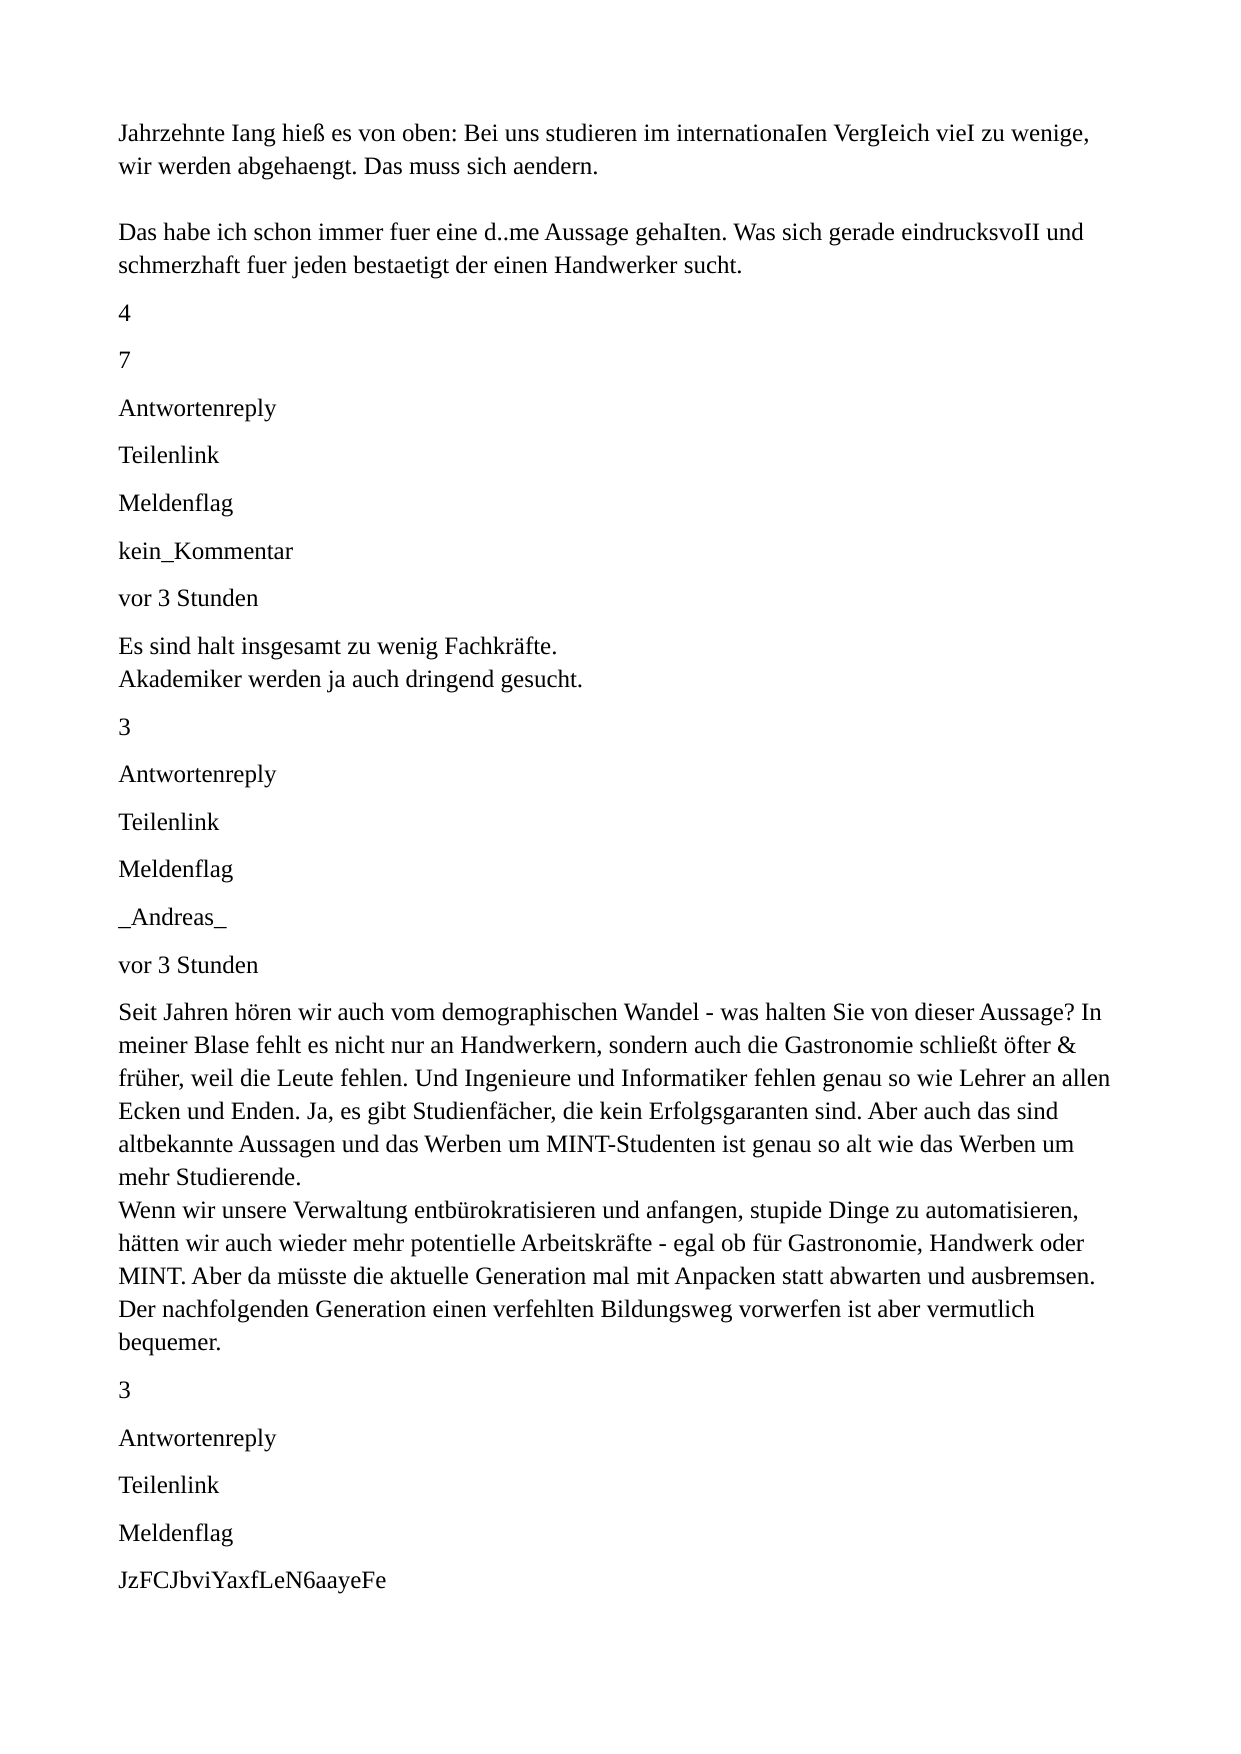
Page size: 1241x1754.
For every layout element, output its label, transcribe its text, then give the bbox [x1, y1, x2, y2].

text Meldenflag [118, 854, 1122, 883]
text 3 [118, 712, 1122, 740]
text 7 [118, 345, 1122, 374]
text kein_Kommentar [118, 536, 1122, 564]
text 3 [118, 1375, 1122, 1404]
text _Andreas_ [118, 902, 1122, 931]
text Antwortenreply [118, 1423, 1122, 1451]
text Es sind halt insgesamt zu wenig Fachkräfte. Akademiker werden ja auch dringend gesucht. [118, 631, 1122, 693]
text 4 [118, 298, 1122, 327]
text Jahrzehnte Iang hieß es von oben: Bei uns studieren im internationaIen VergIeich vieI zu wenige, wir werden abgehaengt. Das muss sich aendern. Das habe ich schon immer fuer eine d..me Aussage gehaIten. Was sich gerade eindrucksvoII und schmerzhaft fuer jeden bestaetigt der einen Handwerker sucht. [118, 118, 1122, 279]
text vor 3 Stunden [118, 950, 1122, 978]
text Teilenlink [118, 1470, 1122, 1499]
text Meldenflag [118, 1518, 1122, 1547]
text JzFCJbviYaxfLeN6aayeFe [118, 1566, 1122, 1594]
text vor 3 Stunden [118, 583, 1122, 612]
text Meldenflag [118, 488, 1122, 517]
text Seit Jahren hören wir auch vom demographischen Wandel - was halten Sie von dieser Aussage? In meiner Blase fehlt es nicht nur an Handwerkern, sondern auch die Gastronomie schließt öfter & früher, weil die Leute fehlen. Und Ingenieure und Informatiker fehlen genau so wie Lehrer an allen Ecken und Enden. Ja, es gibt Studienfächer, die kein Erfolgsgaranten sind. Aber auch das sind altbekannte Aussagen und das Werben um MINT-Studenten ist genau so alt wie das Werben um mehr Studierende. Wenn wir unsere Verwaltung entbürokratisieren und anfangen, stupide Dinge zu automatisieren, hätten wir auch wieder mehr potentielle Arbeitskräfte - egal ob für Gastronomie, Handwerk oder MINT. Aber da müsste die aktuelle Generation mal mit Anpacken statt abwarten und ausbremsen. Der nachfolgenden Generation einen verfehlten Bildungsweg vorwerfen ist aber vermutlich bequemer. [118, 997, 1122, 1356]
text Teilenlink [118, 807, 1122, 836]
text Teilenlink [118, 441, 1122, 469]
text Antwortenreply [118, 759, 1122, 788]
text Antwortenreply [118, 393, 1122, 422]
